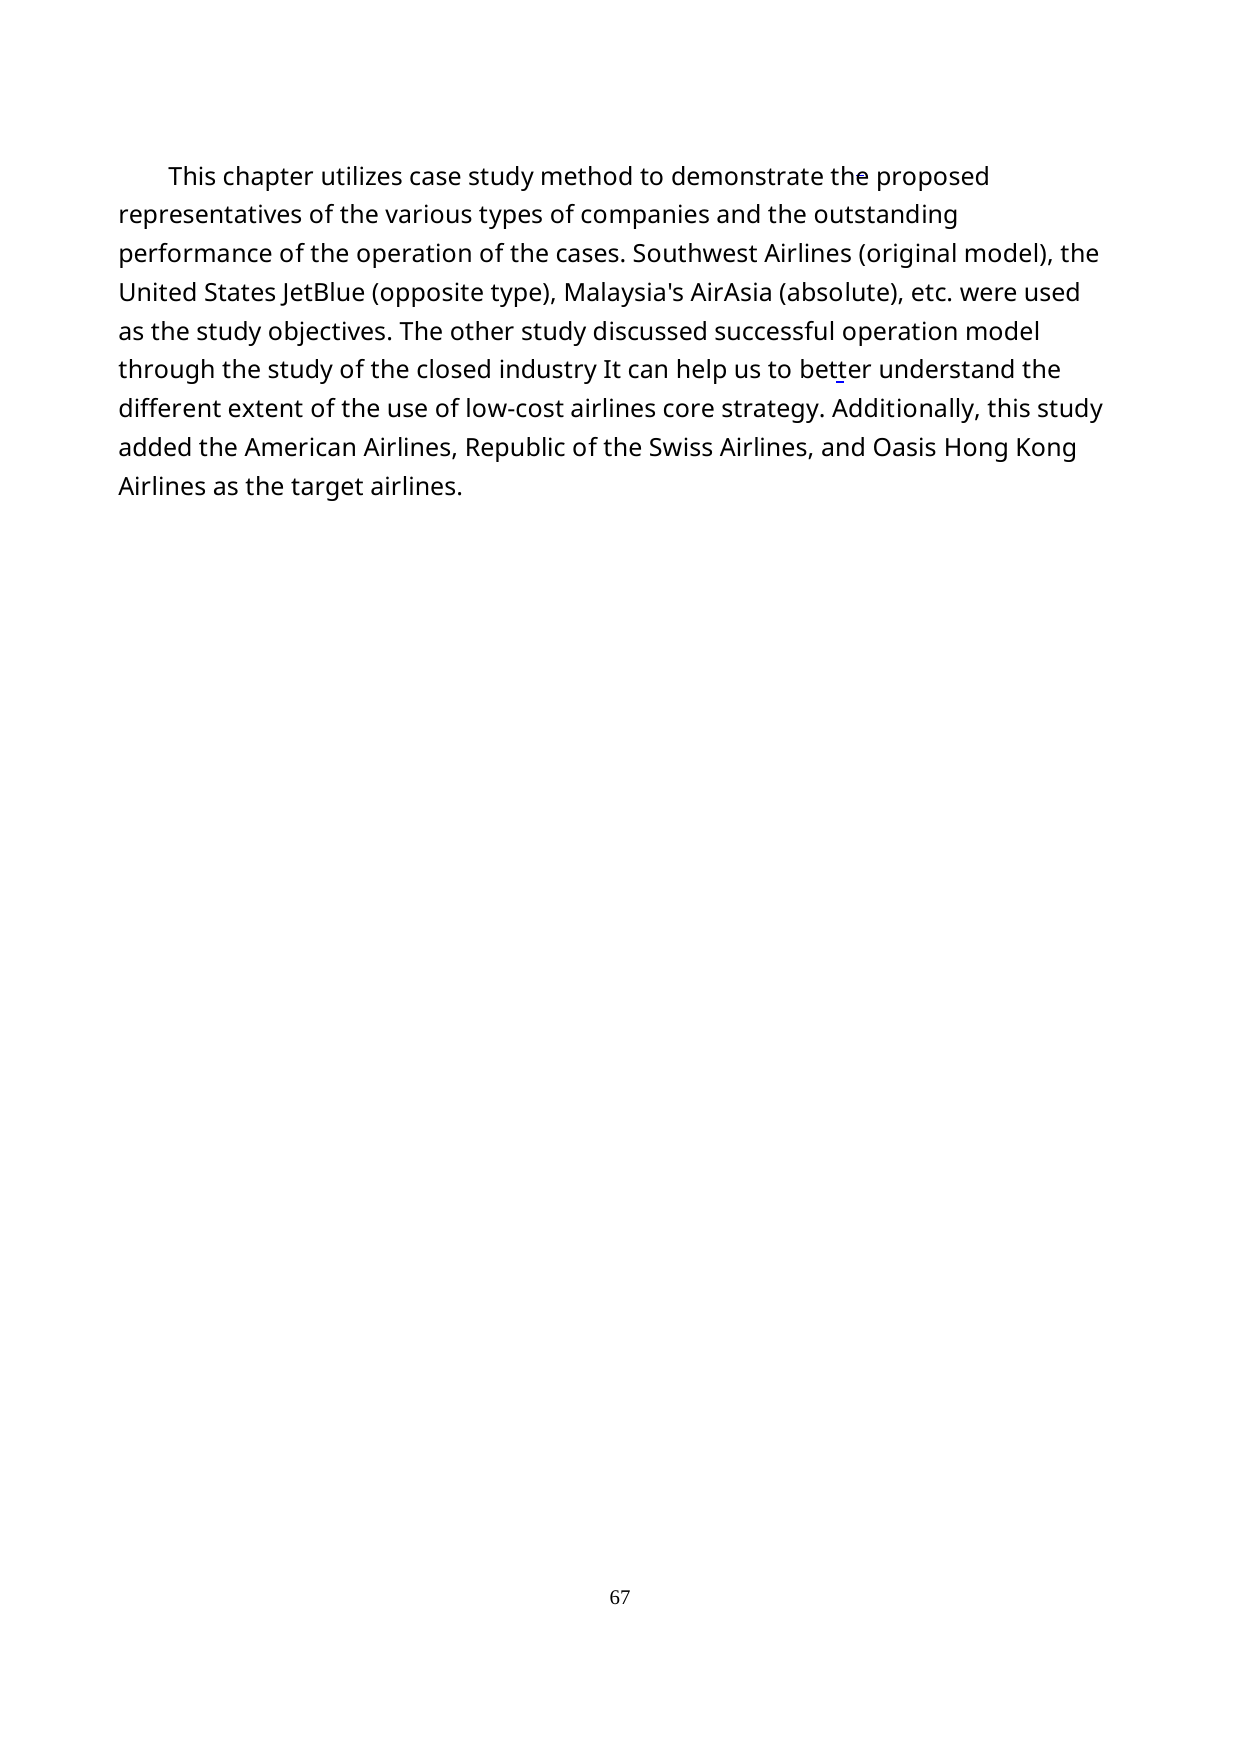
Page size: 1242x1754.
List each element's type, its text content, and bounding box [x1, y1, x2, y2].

text This chapter utilizes case study method to demonstrate the proposed representatives of the various types of companies and the outstanding performance of the operation of the cases. Southwest Airlines (original model), the United States JetBlue (opposite type), Malaysia's AirAsia (absolute), etc. were used as the study objectives. The other study discussed successful operation model through the study of the closed industry It can help us to better understand the different extent of the use of low-cost airlines core strategy. Additionally, this study added the American Airlines, Republic of the Swiss Airlines, and Oasis Hong Kong Airlines as the target airlines. [118, 158, 1108, 502]
